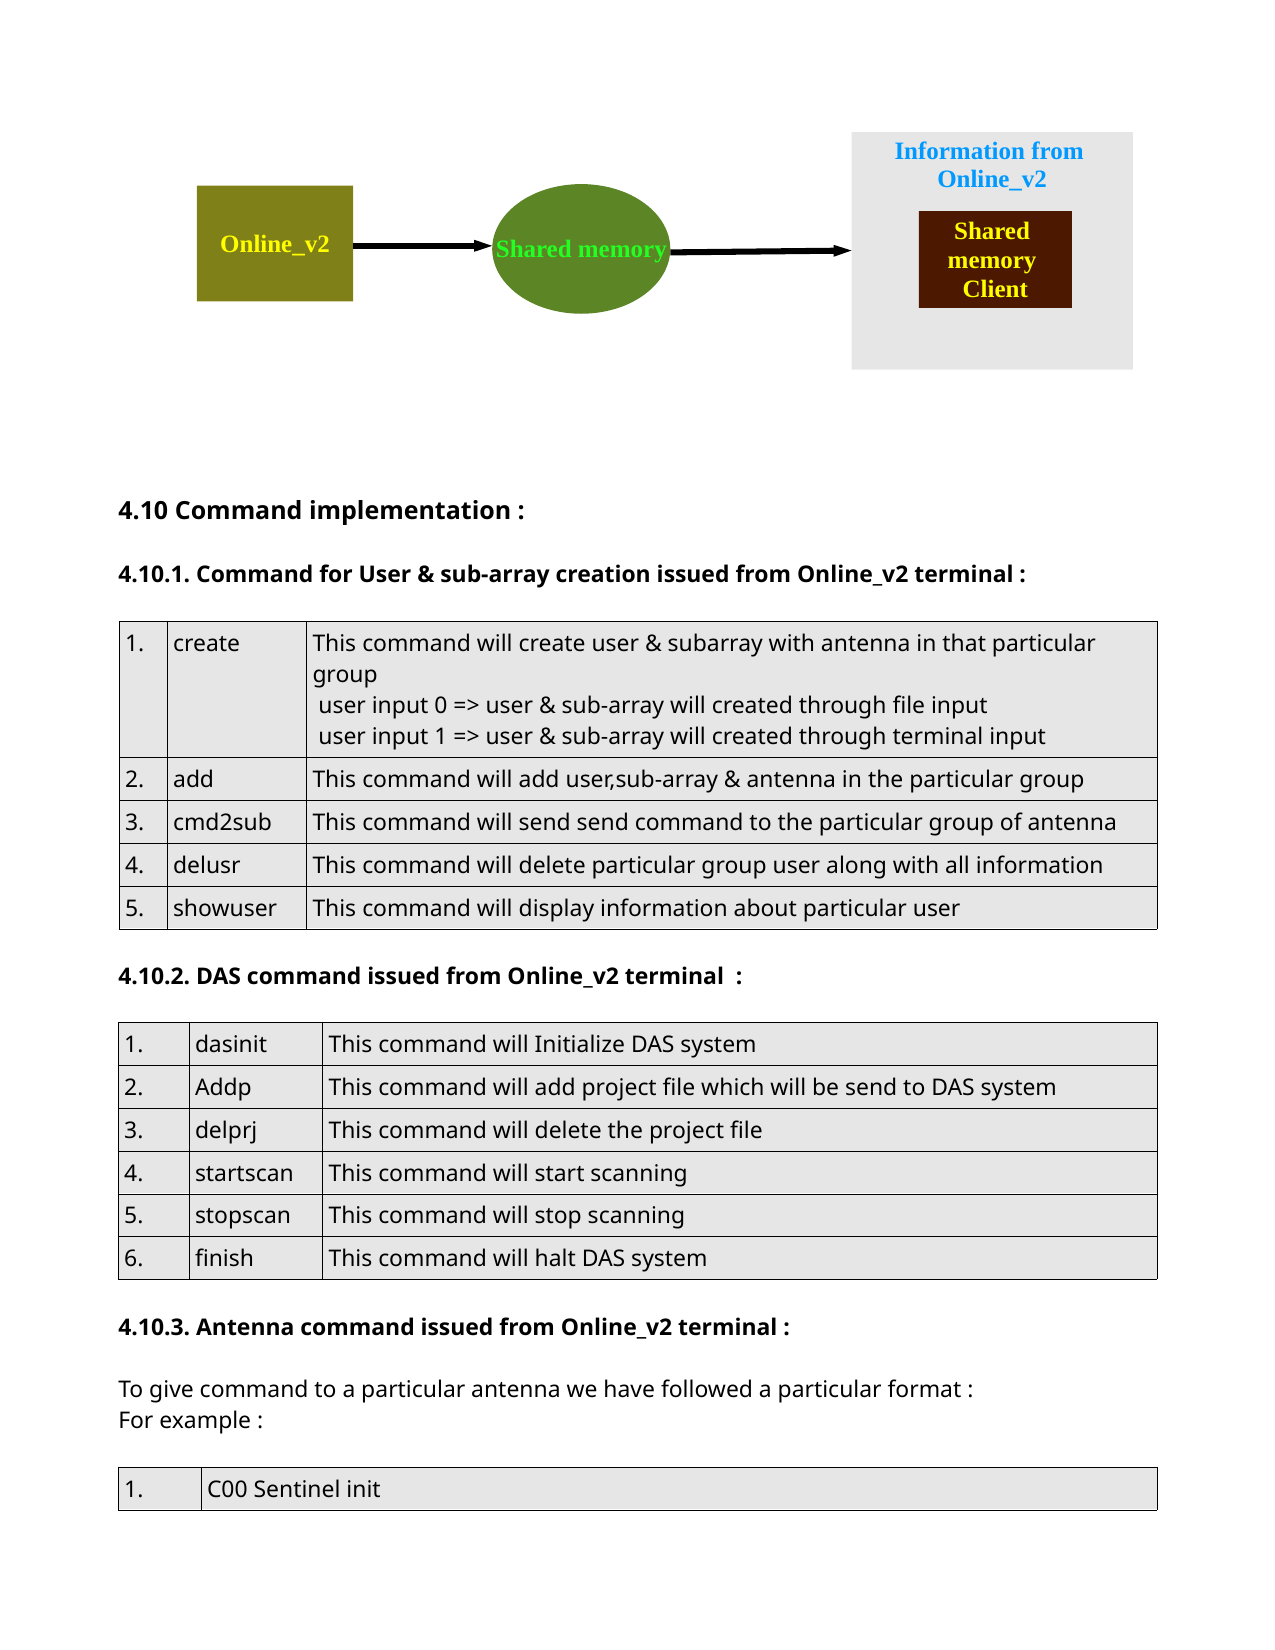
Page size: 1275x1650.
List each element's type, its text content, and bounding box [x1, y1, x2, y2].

table_cell 3. [120, 801, 167, 843]
table_cell This command will send send command to the particular group of antenna [307, 801, 1157, 843]
table_cell This command will halt DAS system [323, 1237, 1157, 1279]
table_cell This command will stop scanning [323, 1195, 1157, 1236]
table_cell 6. [119, 1237, 189, 1279]
table_cell This command will delete the project file [323, 1109, 1157, 1151]
table_header C00 Sentinel init [202, 1468, 1157, 1509]
table_header This command will Initialize DAS system [323, 1023, 1157, 1065]
table_cell 3. [119, 1109, 189, 1151]
table_cell This command will add project file which will be send to DAS system [323, 1066, 1157, 1108]
text 4.10 Command implementation : [118, 493, 1157, 527]
table_header create [168, 622, 306, 757]
table_cell finish [190, 1237, 322, 1279]
table_cell delprj [190, 1109, 322, 1151]
text To give command to a particular antenna we have followed a particular format : [118, 1373, 1157, 1404]
table_cell This command will add user,sub-array & antenna in the particular group [307, 758, 1157, 800]
table_header 1. [119, 1023, 189, 1065]
table_cell 4. [120, 844, 167, 886]
table_cell 4. [119, 1152, 189, 1193]
table_cell Addp [190, 1066, 322, 1108]
table_cell add [168, 758, 306, 800]
table_cell 5. [120, 887, 167, 928]
table_cell 5. [119, 1195, 189, 1236]
table_cell showuser [168, 887, 306, 928]
table_cell startscan [190, 1152, 322, 1193]
table_cell 2. [120, 758, 167, 800]
table_cell stopscan [190, 1195, 322, 1236]
table_cell cmd2sub [168, 801, 306, 843]
text 4.10.3. Antenna command issued from Online_v2 terminal : [118, 1311, 1157, 1342]
table_cell This command will display information about particular user [307, 887, 1157, 928]
table_cell delusr [168, 844, 306, 886]
table_header This command will create user & subarray with antenna in that particular group user input 0 => user & sub-array will created through file input user input 1 => user & sub-array will created through terminal input [307, 622, 1157, 757]
text For example : [118, 1404, 1157, 1436]
text 4.10.2. DAS command issued from Online_v2 terminal : [118, 960, 1157, 991]
table_cell This command will start scanning [323, 1152, 1157, 1193]
table_cell 2. [119, 1066, 189, 1108]
table_header 1. [120, 622, 167, 757]
text 4.10.1. Command for User & sub-array creation issued from Online_v2 terminal : [118, 558, 1157, 589]
table_header dasinit [190, 1023, 322, 1065]
table_header 1. [119, 1468, 201, 1509]
table_cell This command will delete particular group user along with all information [307, 844, 1157, 886]
